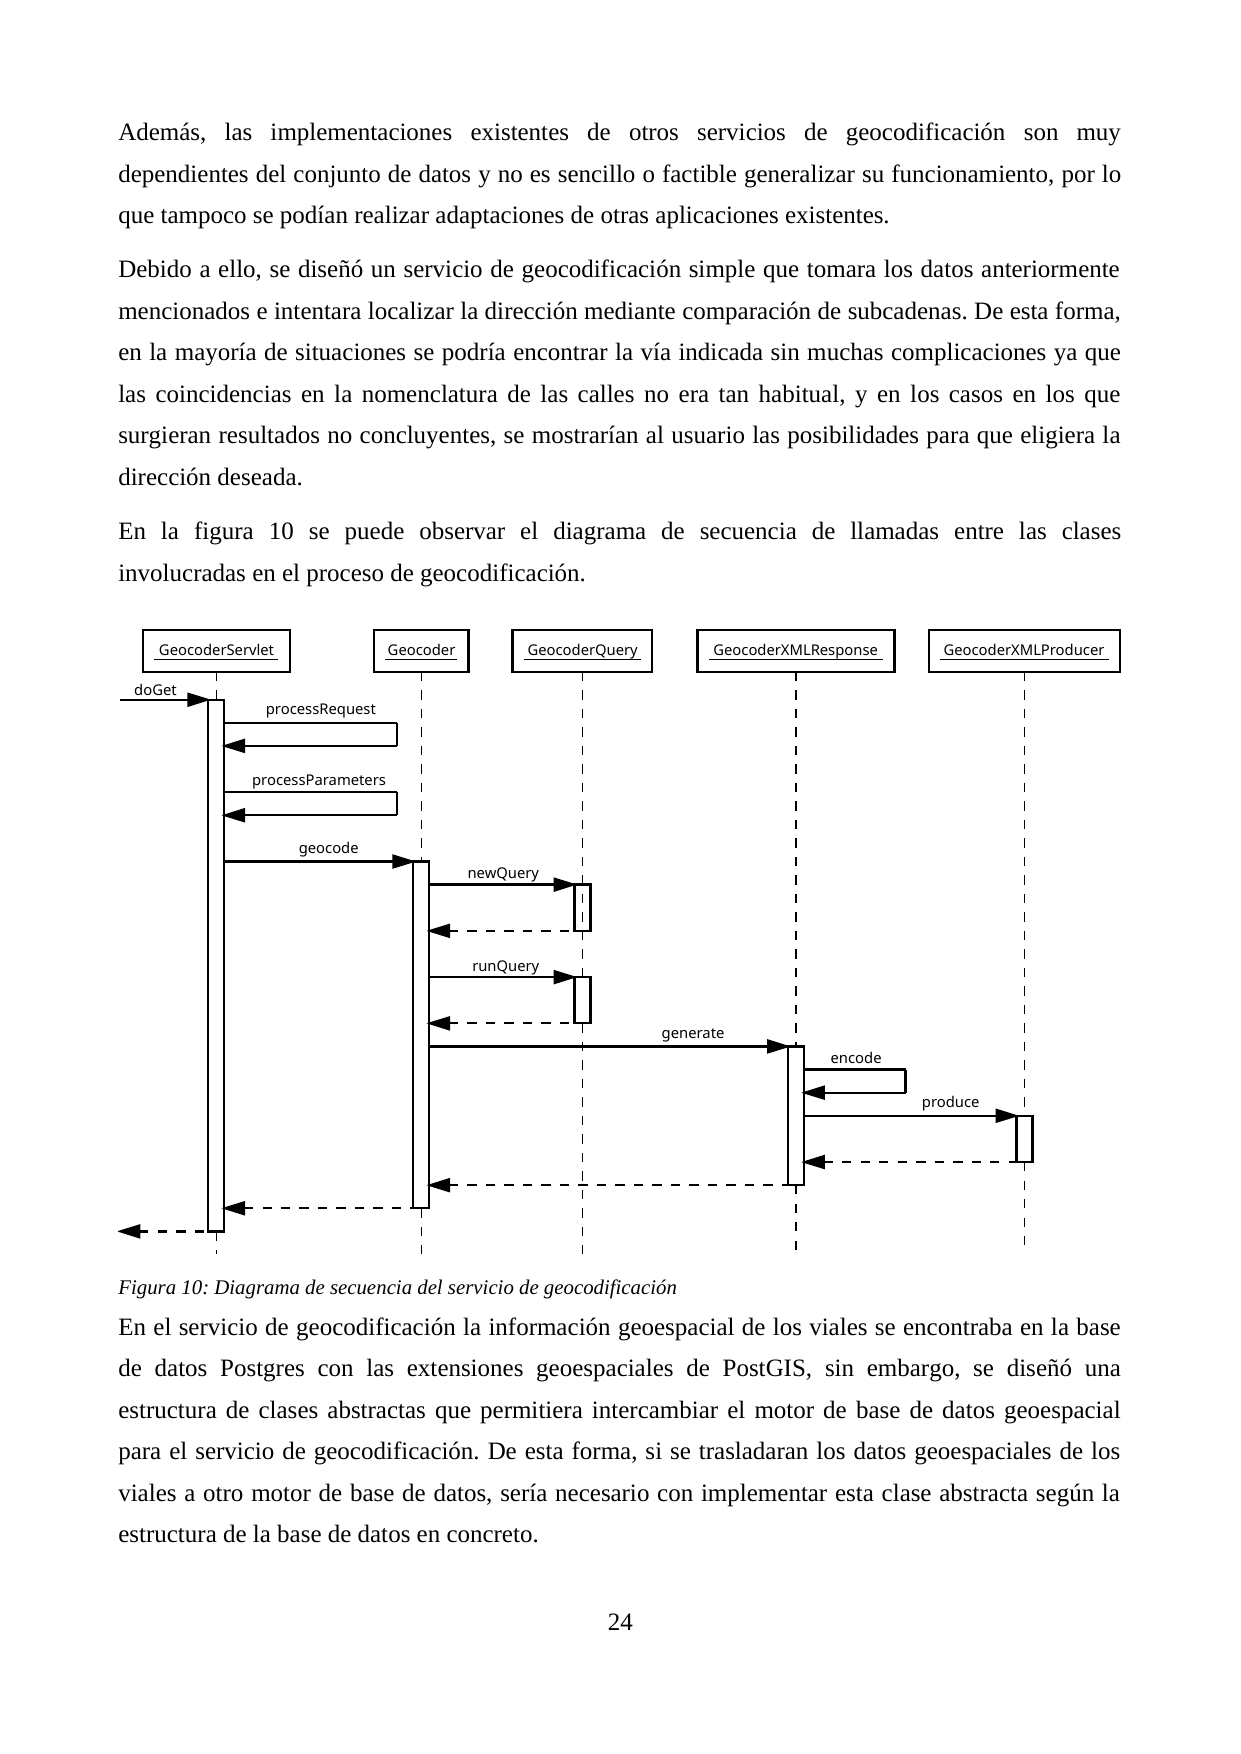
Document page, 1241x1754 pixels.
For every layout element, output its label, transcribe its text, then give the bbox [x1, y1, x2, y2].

subtitle Debido a ello, se diseñó un servicio de geocodificación simple que tomara los datos anteriormente mencionados e intentara localizar la dirección mediante comparación de subcadenas. De esta forma, en la mayoría de situaciones se podría encontrar la vía indicada sin muchas complicaciones ya que las coincidencias en la nomenclatura de las calles no era tan habitual, y en los casos en los que surgieran resultados no concluyentes, se mostrarían al usuario las posibilidades para que eligiera la dirección deseada. [118, 255, 1122, 491]
subtitle En el servicio de geocodificación la información geoespacial de los viales se encontraba en la base de datos Postgres con las extensiones geoespaciales de PostGIS, sin embargo, se diseñó una estructura de clases abstractas que permitiera intercambiar el motor de base de datos geoespacial para el servicio de geocodificación. De esta forma, si se trasladaran los datos geoespaciales de los viales a otro motor de base de datos, sería necesario con implementar esta clase abstracta según la estructura de la base de datos en concreto. [118, 1299, 1122, 1548]
subtitle Además, las implementaciones existentes de otros servicios de geocodificación son muy dependientes del conjunto de datos y no es sencillo o factible generalizar su funcionamiento, por lo que tampoco se podían realizar adaptaciones de otras aplicaciones existentes. [118, 118, 1122, 229]
subtitle [118, 613, 1122, 625]
subtitle En la figura 10 se puede observar el diagrama de secuencia de llamadas entre las clases involucradas en el proceso de geocodificación. [118, 517, 1122, 586]
text Figura 10: Diagrama de secuencia del servicio de geocodificación [118, 625, 1122, 1299]
